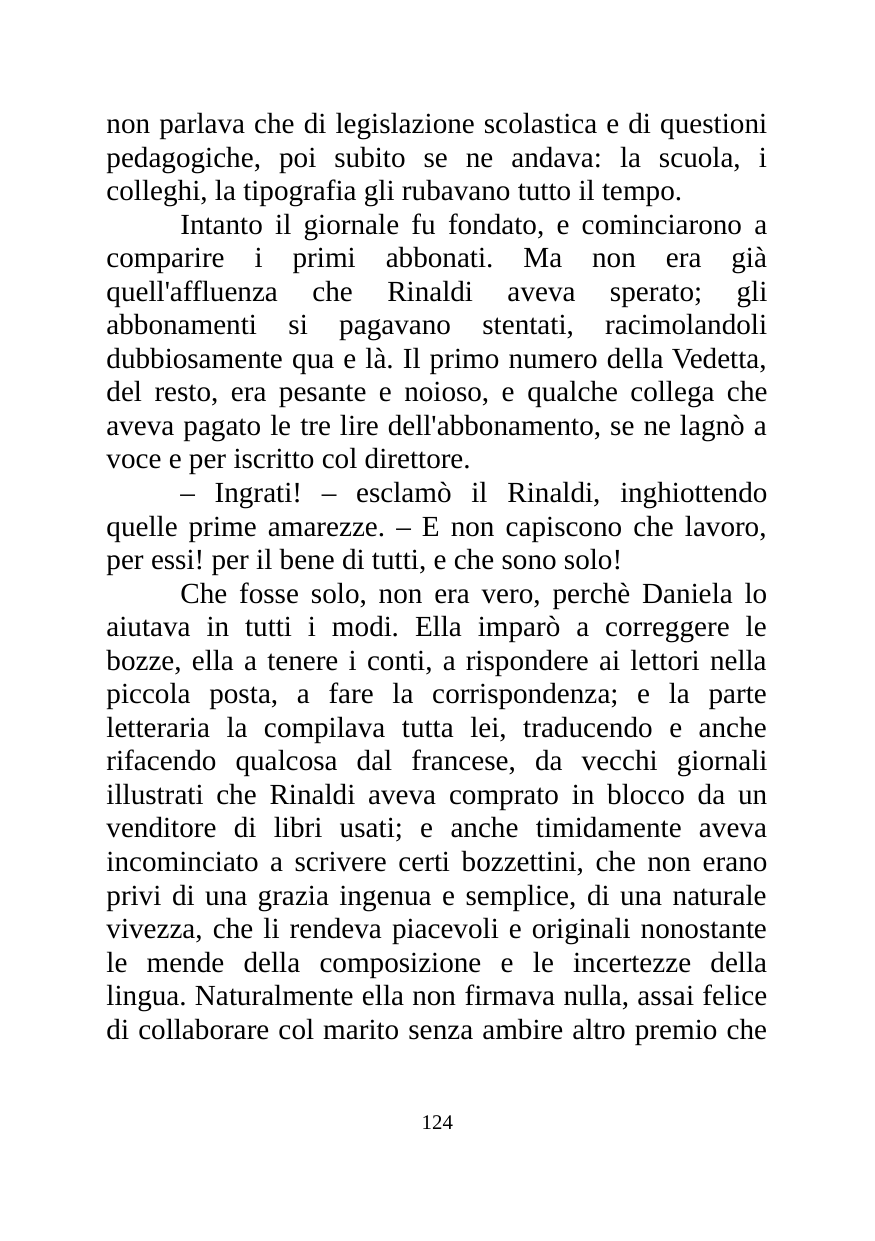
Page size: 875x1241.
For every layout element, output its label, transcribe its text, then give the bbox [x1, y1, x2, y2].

text – Ingrati! – esclamò il Rinaldi, inghiottendo quelle prime amarezze. – E non capiscono che lavoro, per essi! per il bene di tutti, e che sono solo! [106, 475, 768, 576]
text Che fosse solo, non era vero, perchè Daniela lo aiutava in tutti i modi. Ella imparò a correggere le bozze, ella a tenere i conti, a rispondere ai lettori nella piccola posta, a fare la corrispondenza; e la parte letteraria la compilava tutta lei, traducendo e anche rifacendo qualcosa dal francese, da vecchi giornali illustrati che Rinaldi aveva comprato in blocco da un venditore di libri usati; e anche timidamente aveva incominciato a scrivere certi bozzettini, che non erano privi di una grazia ingenua e semplice, di una naturale vivezza, che li rendeva piacevoli e originali nonostante le mende della composizione e le incertezze della lingua. Naturalmente ella non firmava nulla, assai felice di collaborare col marito senza ambire altro premio che [106, 576, 768, 1045]
text non parlava che di legislazione scolastica e di questioni pedagogiche, poi subito se ne andava: la scuola, i colleghi, la tipografia gli rubavano tutto il tempo. [106, 106, 768, 207]
text Intanto il giornale fu fondato, e cominciarono a comparire i primi abbonati. Ma non era già quell'affluenza che Rinaldi aveva sperato; gli abbonamenti si pagavano stentati, racimolandoli dubbiosamente qua e là. Il primo numero della Vedetta, del resto, era pesante e noioso, e qualche collega che aveva pagato le tre lire dell'abbonamento, se ne lagnò a voce e per iscritto col direttore. [106, 207, 768, 475]
